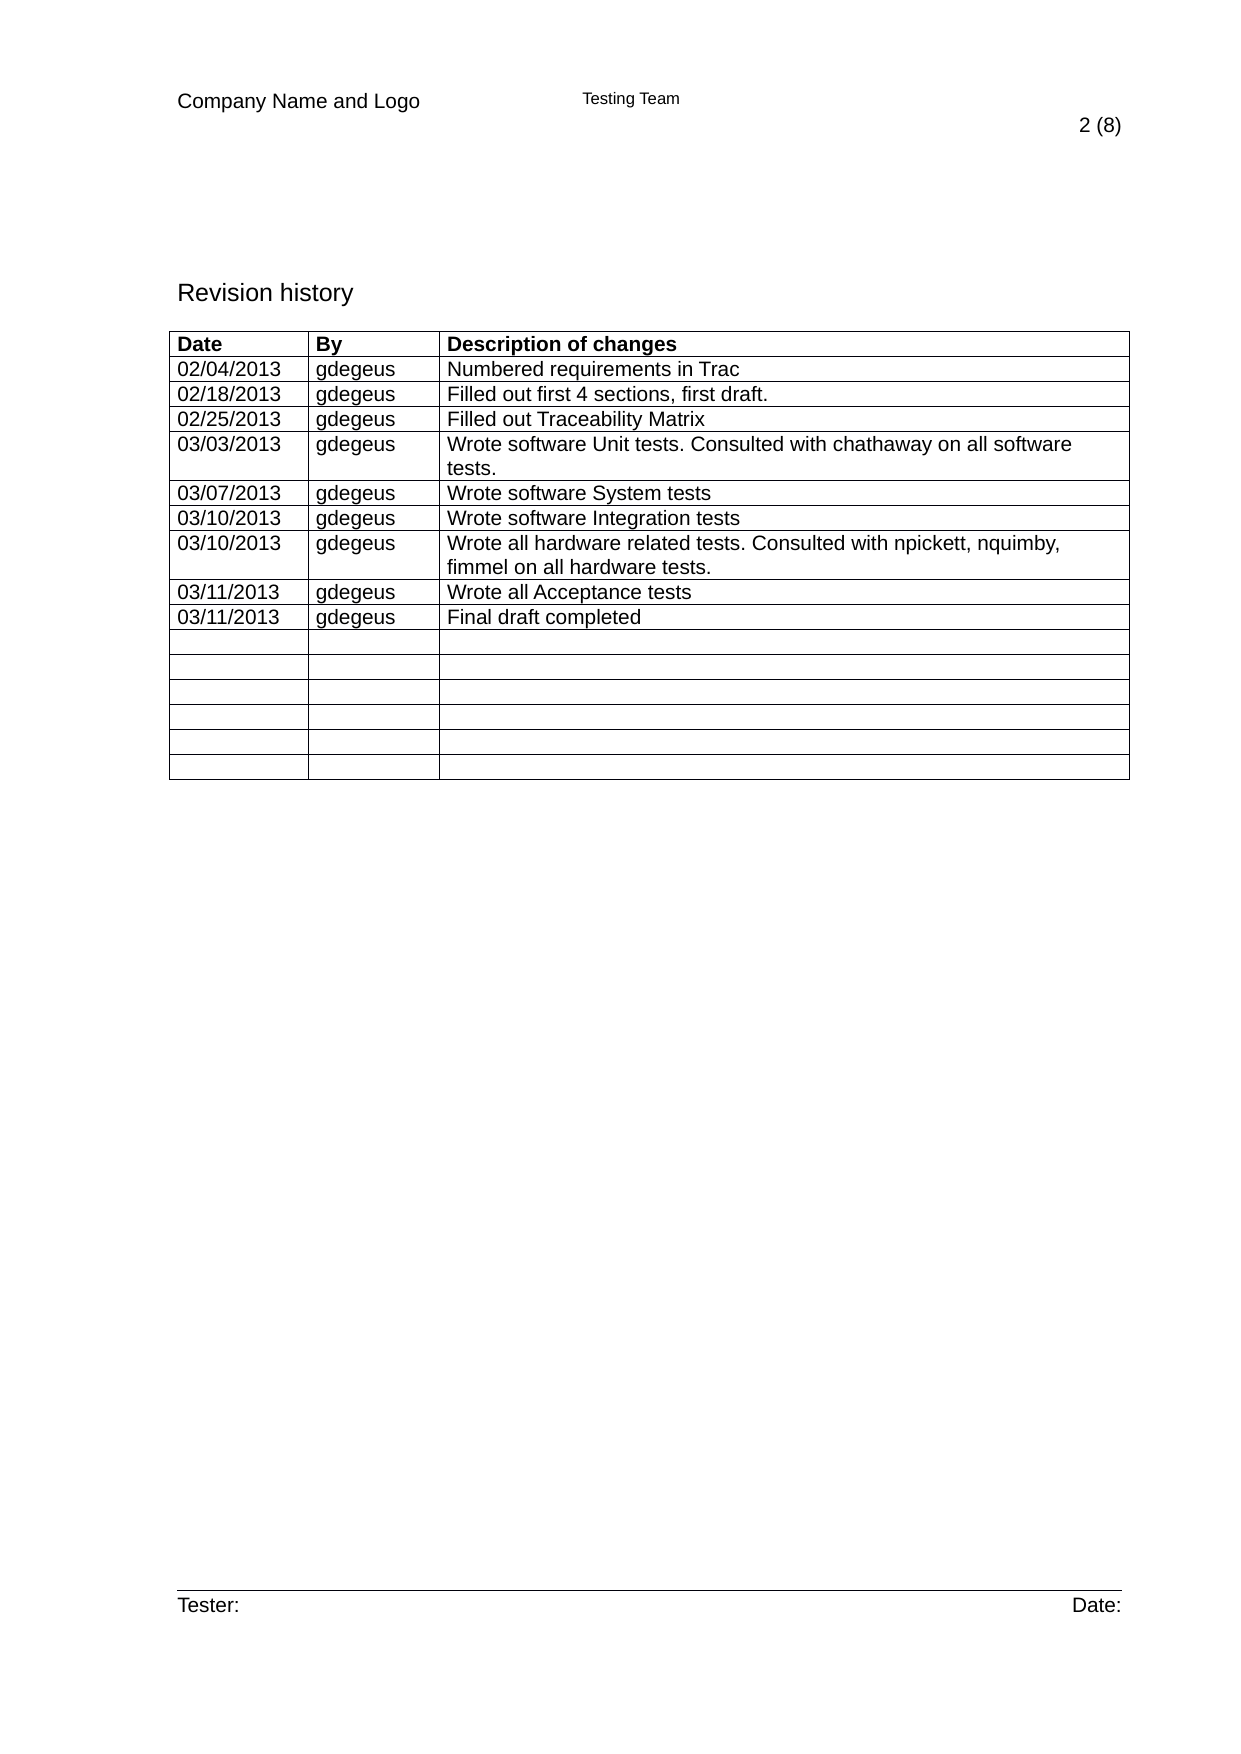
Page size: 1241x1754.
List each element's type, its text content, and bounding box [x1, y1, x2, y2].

table_cell Final draft completed [440, 605, 1129, 629]
table_cell Wrote all Acceptance tests [440, 580, 1129, 604]
table_cell 03/07/2013 [170, 481, 308, 505]
table_cell gdegeus [309, 357, 439, 381]
table_cell [170, 730, 308, 754]
table_cell 02/04/2013 [170, 357, 308, 381]
table_cell Filled out first 4 sections, first draft. [440, 382, 1129, 406]
table_cell [440, 655, 1129, 679]
table_cell gdegeus [309, 382, 439, 406]
table_cell [309, 755, 439, 779]
table_cell [170, 755, 308, 779]
table_cell [309, 730, 439, 754]
table_cell Wrote software System tests [440, 481, 1129, 505]
table_header Description of changes [440, 332, 1129, 356]
table_cell Wrote software Unit tests. Consulted with chathaway on all software tests. [440, 432, 1129, 480]
table_cell [170, 655, 308, 679]
table_cell 03/11/2013 [170, 605, 308, 629]
table_header Date [170, 332, 308, 356]
table_cell [309, 655, 439, 679]
table_cell 03/03/2013 [170, 432, 308, 480]
subtitle Revision history [177, 277, 1122, 306]
table_cell [440, 705, 1129, 729]
table_cell gdegeus [309, 481, 439, 505]
table_cell [170, 680, 308, 704]
table_cell gdegeus [309, 432, 439, 480]
table_cell [170, 630, 308, 654]
table_cell 02/18/2013 [170, 382, 308, 406]
table_cell Numbered requirements in Trac [440, 357, 1129, 381]
table_cell [440, 680, 1129, 704]
table_cell [309, 630, 439, 654]
table_cell gdegeus [309, 506, 439, 530]
table_cell 02/25/2013 [170, 407, 308, 431]
table_cell [170, 705, 308, 729]
table_cell gdegeus [309, 580, 439, 604]
table_cell gdegeus [309, 531, 439, 579]
table_cell Filled out Traceability Matrix [440, 407, 1129, 431]
table_cell gdegeus [309, 407, 439, 431]
table_cell [440, 755, 1129, 779]
table_cell 03/11/2013 [170, 580, 308, 604]
table_cell Wrote software Integration tests [440, 506, 1129, 530]
table_cell [309, 680, 439, 704]
table_header By [309, 332, 439, 356]
table_cell 03/10/2013 [170, 531, 308, 579]
table_cell [440, 630, 1129, 654]
table_cell gdegeus [309, 605, 439, 629]
table_cell Wrote all hardware related tests. Consulted with npickett, nquimby, fimmel on all hardware tests. [440, 531, 1129, 579]
table_cell 03/10/2013 [170, 506, 308, 530]
table_cell [309, 705, 439, 729]
table_cell [440, 730, 1129, 754]
